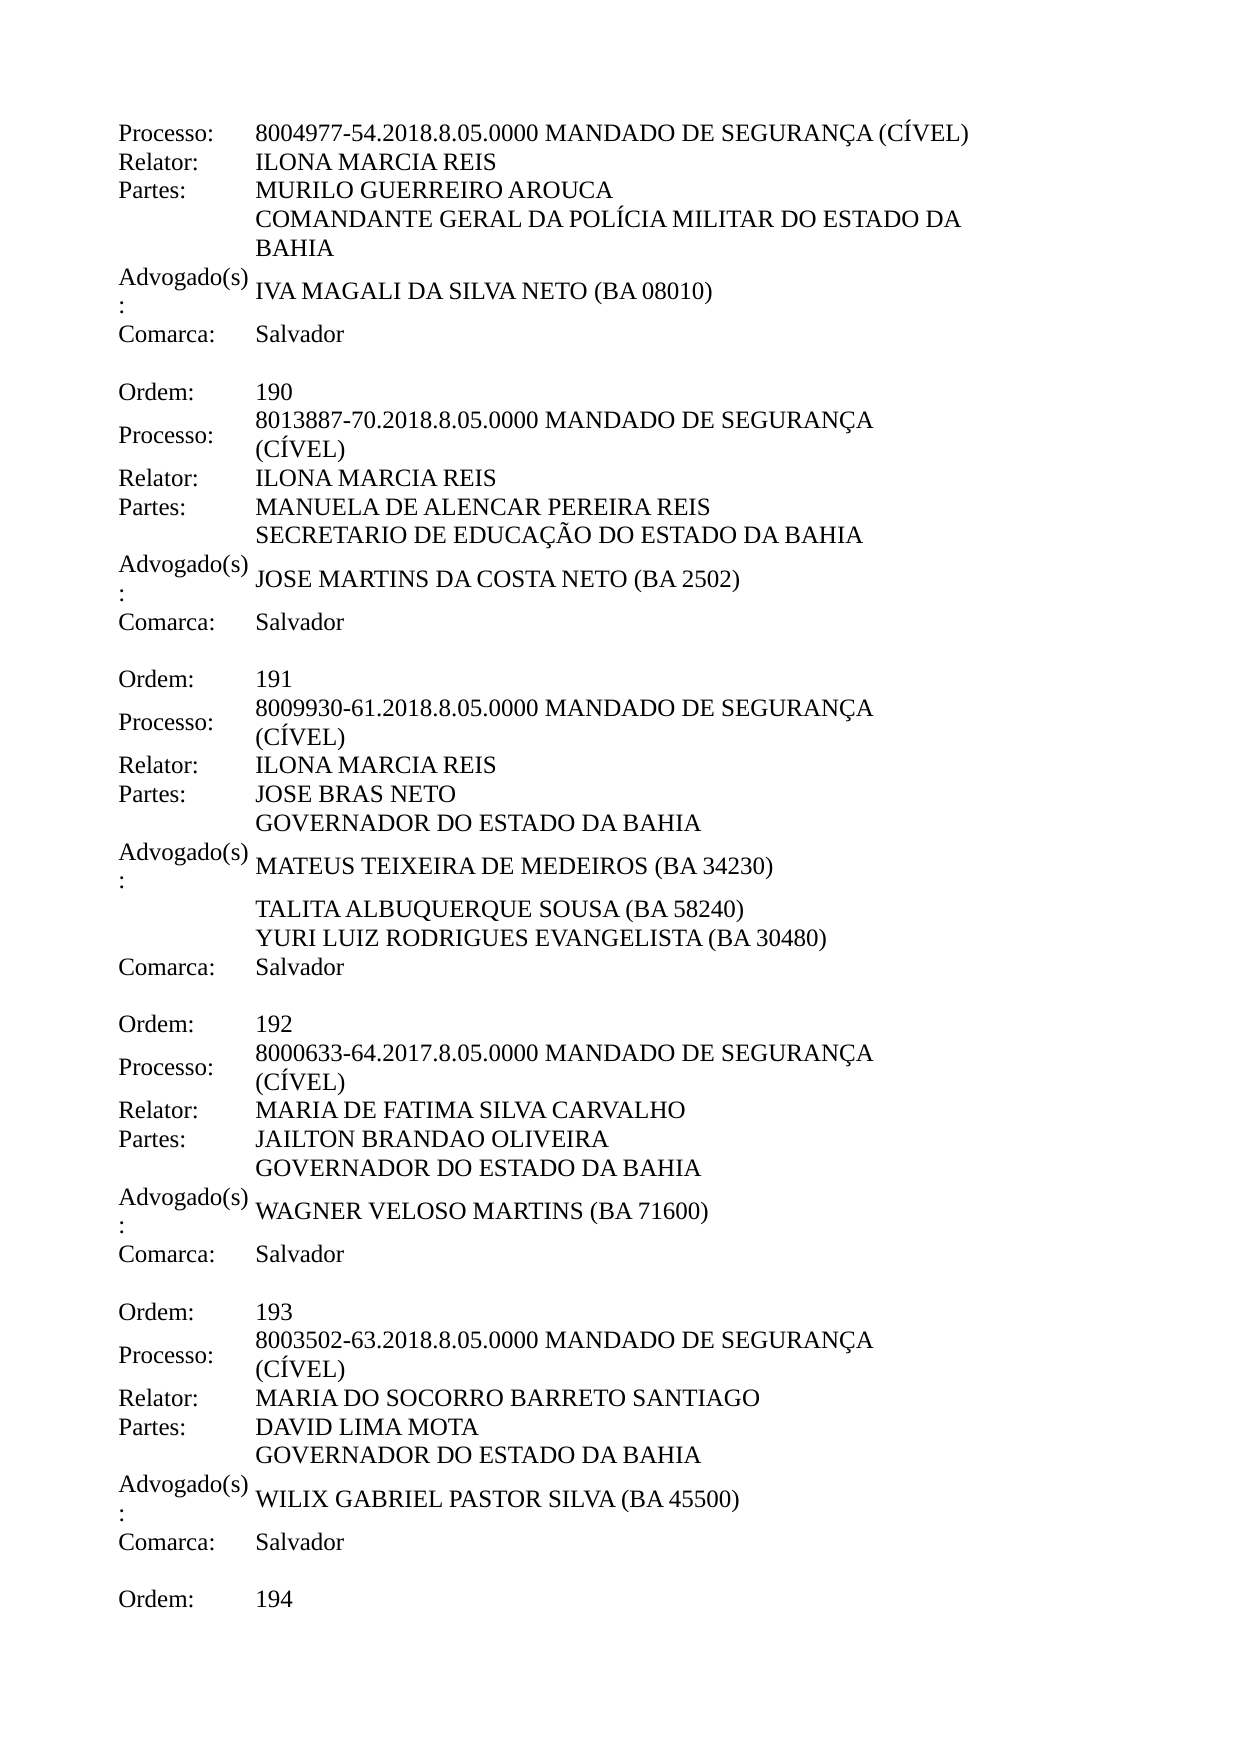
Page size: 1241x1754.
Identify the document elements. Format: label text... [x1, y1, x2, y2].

table_cell Comarca: [118, 952, 255, 981]
table_header Ordem: [118, 664, 255, 693]
table_cell [118, 923, 255, 952]
table_cell Advogado(s): [118, 837, 255, 894]
table_cell WAGNER VELOSO MARTINS (BA 71600) [255, 1182, 969, 1239]
table_cell [118, 204, 255, 262]
table_cell Partes: [118, 1124, 255, 1153]
table_cell Advogado(s): [118, 262, 255, 319]
table_cell [118, 1153, 255, 1182]
table_cell Partes: [118, 176, 255, 204]
table_cell GOVERNADOR DO ESTADO DA BAHIA [255, 1153, 969, 1182]
table_cell Comarca: [118, 1527, 255, 1556]
table_cell GOVERNADOR DO ESTADO DA BAHIA [255, 1441, 969, 1469]
table_cell Salvador [255, 607, 969, 636]
table_cell Salvador [255, 1239, 969, 1268]
table_cell MANUELA DE ALENCAR PEREIRA REIS [255, 492, 969, 521]
table_cell YURI LUIZ RODRIGUES EVANGELISTA (BA 30480) [255, 923, 969, 952]
table_cell Relator: [118, 751, 255, 779]
table_header Ordem: [118, 377, 255, 406]
table_cell Relator: [118, 463, 255, 492]
table_cell JOSE BRAS NETO [255, 779, 969, 808]
table_cell Processo: [118, 406, 255, 463]
table_cell [118, 1441, 255, 1469]
table_cell Advogado(s): [118, 1469, 255, 1527]
table_cell Comarca: [118, 319, 255, 348]
table_cell COMANDANTE GERAL DA POLÍCIA MILITAR DO ESTADO DA BAHIA [255, 204, 1041, 262]
table_cell Advogado(s): [118, 1182, 255, 1239]
table_cell Partes: [118, 779, 255, 808]
table_header 192 [255, 1009, 969, 1038]
table_header Ordem: [118, 1297, 255, 1326]
table_cell ILONA MARCIA REIS [255, 147, 1041, 176]
table_cell Processo: [118, 118, 255, 147]
table_cell 8000633-64.2017.8.05.0000 MANDADO DE SEGURANÇA (CÍVEL) [255, 1038, 969, 1096]
table_header 191 [255, 664, 969, 693]
table_cell Relator: [118, 147, 255, 176]
table_cell [118, 894, 255, 923]
table_cell JOSE MARTINS DA COSTA NETO (BA 2502) [255, 549, 969, 607]
table_cell Comarca: [118, 607, 255, 636]
table_cell [118, 808, 255, 837]
table_cell JAILTON BRANDAO OLIVEIRA [255, 1124, 969, 1153]
table_cell Relator: [118, 1383, 255, 1412]
table_header Ordem: [118, 1584, 255, 1613]
table_cell Salvador [255, 319, 1041, 348]
table_cell Salvador [255, 952, 969, 981]
table_cell 8013887-70.2018.8.05.0000 MANDADO DE SEGURANÇA (CÍVEL) [255, 406, 969, 463]
table_header 194 [255, 1584, 969, 1613]
table_cell Advogado(s): [118, 549, 255, 607]
table_header 193 [255, 1297, 969, 1326]
table_cell Comarca: [118, 1239, 255, 1268]
table_cell Salvador [255, 1527, 969, 1556]
table_cell Partes: [118, 1412, 255, 1441]
table_cell 8009930-61.2018.8.05.0000 MANDADO DE SEGURANÇA (CÍVEL) [255, 693, 969, 751]
table_cell Processo: [118, 1326, 255, 1383]
table_cell DAVID LIMA MOTA [255, 1412, 969, 1441]
table_cell 8004977-54.2018.8.05.0000 MANDADO DE SEGURANÇA (CÍVEL) [255, 118, 1041, 147]
table_cell Processo: [118, 693, 255, 751]
table_cell 8003502-63.2018.8.05.0000 MANDADO DE SEGURANÇA (CÍVEL) [255, 1326, 969, 1383]
table_cell MARIA DE FATIMA SILVA CARVALHO [255, 1096, 969, 1124]
table_cell ILONA MARCIA REIS [255, 463, 969, 492]
table_cell MARIA DO SOCORRO BARRETO SANTIAGO [255, 1383, 969, 1412]
table_cell Relator: [118, 1096, 255, 1124]
table_cell TALITA ALBUQUERQUE SOUSA (BA 58240) [255, 894, 969, 923]
table_cell ILONA MARCIA REIS [255, 751, 969, 779]
table_cell Processo: [118, 1038, 255, 1096]
table_cell SECRETARIO DE EDUCAÇÃO DO ESTADO DA BAHIA [255, 521, 969, 549]
table_cell GOVERNADOR DO ESTADO DA BAHIA [255, 808, 969, 837]
table_cell MURILO GUERREIRO AROUCA [255, 176, 1041, 204]
table_cell WILIX GABRIEL PASTOR SILVA (BA 45500) [255, 1469, 969, 1527]
table_cell [118, 521, 255, 549]
table_cell MATEUS TEIXEIRA DE MEDEIROS (BA 34230) [255, 837, 969, 894]
table_header Ordem: [118, 1009, 255, 1038]
table_cell Partes: [118, 492, 255, 521]
table_header 190 [255, 377, 969, 406]
table_cell IVA MAGALI DA SILVA NETO (BA 08010) [255, 262, 1041, 319]
